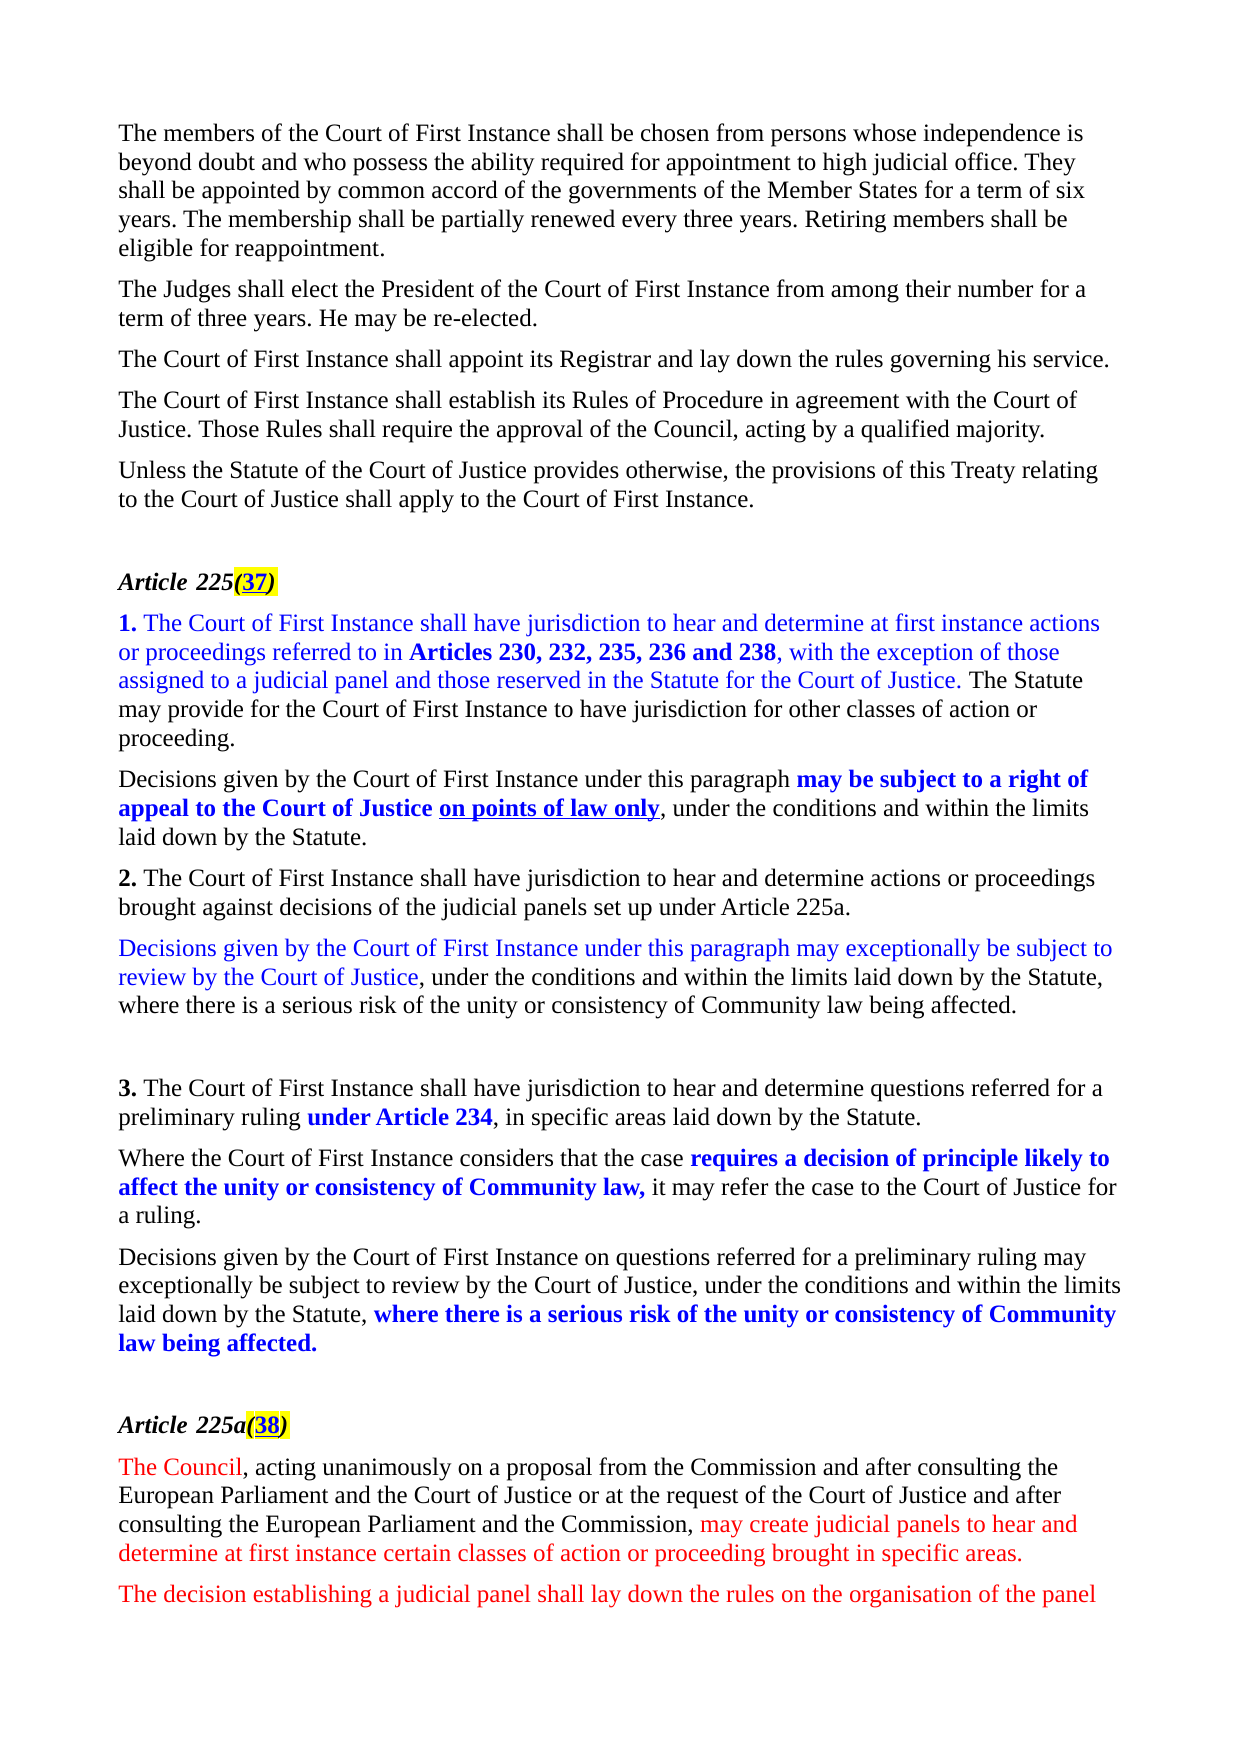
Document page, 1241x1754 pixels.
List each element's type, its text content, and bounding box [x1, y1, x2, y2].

text The members of the Court of First Instance shall be chosen from persons whose independence is beyond doubt and who possess the ability required for appointment to high judicial office. They shall be appointed by common accord of the governments of the Member States for a term of six years. The membership shall be partially renewed every three years. Retiring members shall be eligible for reappointment. [118, 118, 1122, 262]
text Article 225(37) [118, 567, 1122, 596]
text Decisions given by the Court of First Instance under this paragraph may be subject to a right of appeal to the Court of Justice on points of law only, under the conditions and within the limits laid down by the Statute. [118, 764, 1122, 851]
text Decisions given by the Court of First Instance under this paragraph may exceptionally be subject to review by the Court of Justice, under the conditions and within the limits laid down by the Statute, where there is a serious risk of the unity or consistency of Community law being affected. [118, 933, 1122, 1019]
text 1. The Court of First Instance shall have jurisdiction to hear and determine at first instance actions or proceedings referred to in Articles 230, 232, 235, 236 and 238, with the exception of those assigned to a judicial panel and those reserved in the Statute for the Court of Justice. The Statute may provide for the Court of First Instance to have jurisdiction for other classes of action or proceeding. [118, 608, 1122, 752]
text The decision establishing a judicial panel shall lay down the rules on the organisation of the panel [118, 1579, 1122, 1608]
text The Court of First Instance shall appoint its Registrar and lay down the rules governing his service. [118, 344, 1122, 373]
text The Court of First Instance shall establish its Rules of Procedure in agreement with the Court of Justice. Those Rules shall require the approval of the Council, acting by a qualified majority. [118, 386, 1122, 443]
text Unless the Statute of the Court of Justice provides otherwise, the provisions of this Treaty relating to the Court of Justice shall apply to the Court of First Instance. [118, 456, 1122, 513]
text Where the Court of First Instance considers that the case requires a decision of principle likely to affect the unity or consistency of Community law, it may refer the case to the Court of Justice for a ruling. [118, 1143, 1122, 1229]
text 2. The Court of First Instance shall have jurisdiction to hear and determine actions or proceedings brought against decisions of the judicial panels set up under Article 225a. [118, 863, 1122, 921]
text 3. The Court of First Instance shall have jurisdiction to hear and determine questions referred for a preliminary ruling under Article 234, in specific areas laid down by the Statute. [118, 1073, 1122, 1131]
text Article 225a(38) [118, 1411, 1122, 1439]
text Decisions given by the Court of First Instance on questions referred for a preliminary ruling may exceptionally be subject to review by the Court of Justice, under the conditions and within the limits laid down by the Statute, where there is a serious risk of the unity or consistency of Community law being affected. [118, 1242, 1122, 1357]
text The Judges shall elect the President of the Court of First Instance from among their number for a term of three years. He may be re-elected. [118, 274, 1122, 332]
text The Council, acting unanimously on a proposal from the Commission and after consulting the European Parliament and the Court of Justice or at the request of the Court of Justice and after consulting the European Parliament and the Commission, may create judicial panels to hear and determine at first instance certain classes of action or proceeding brought in specific areas. [118, 1452, 1122, 1567]
